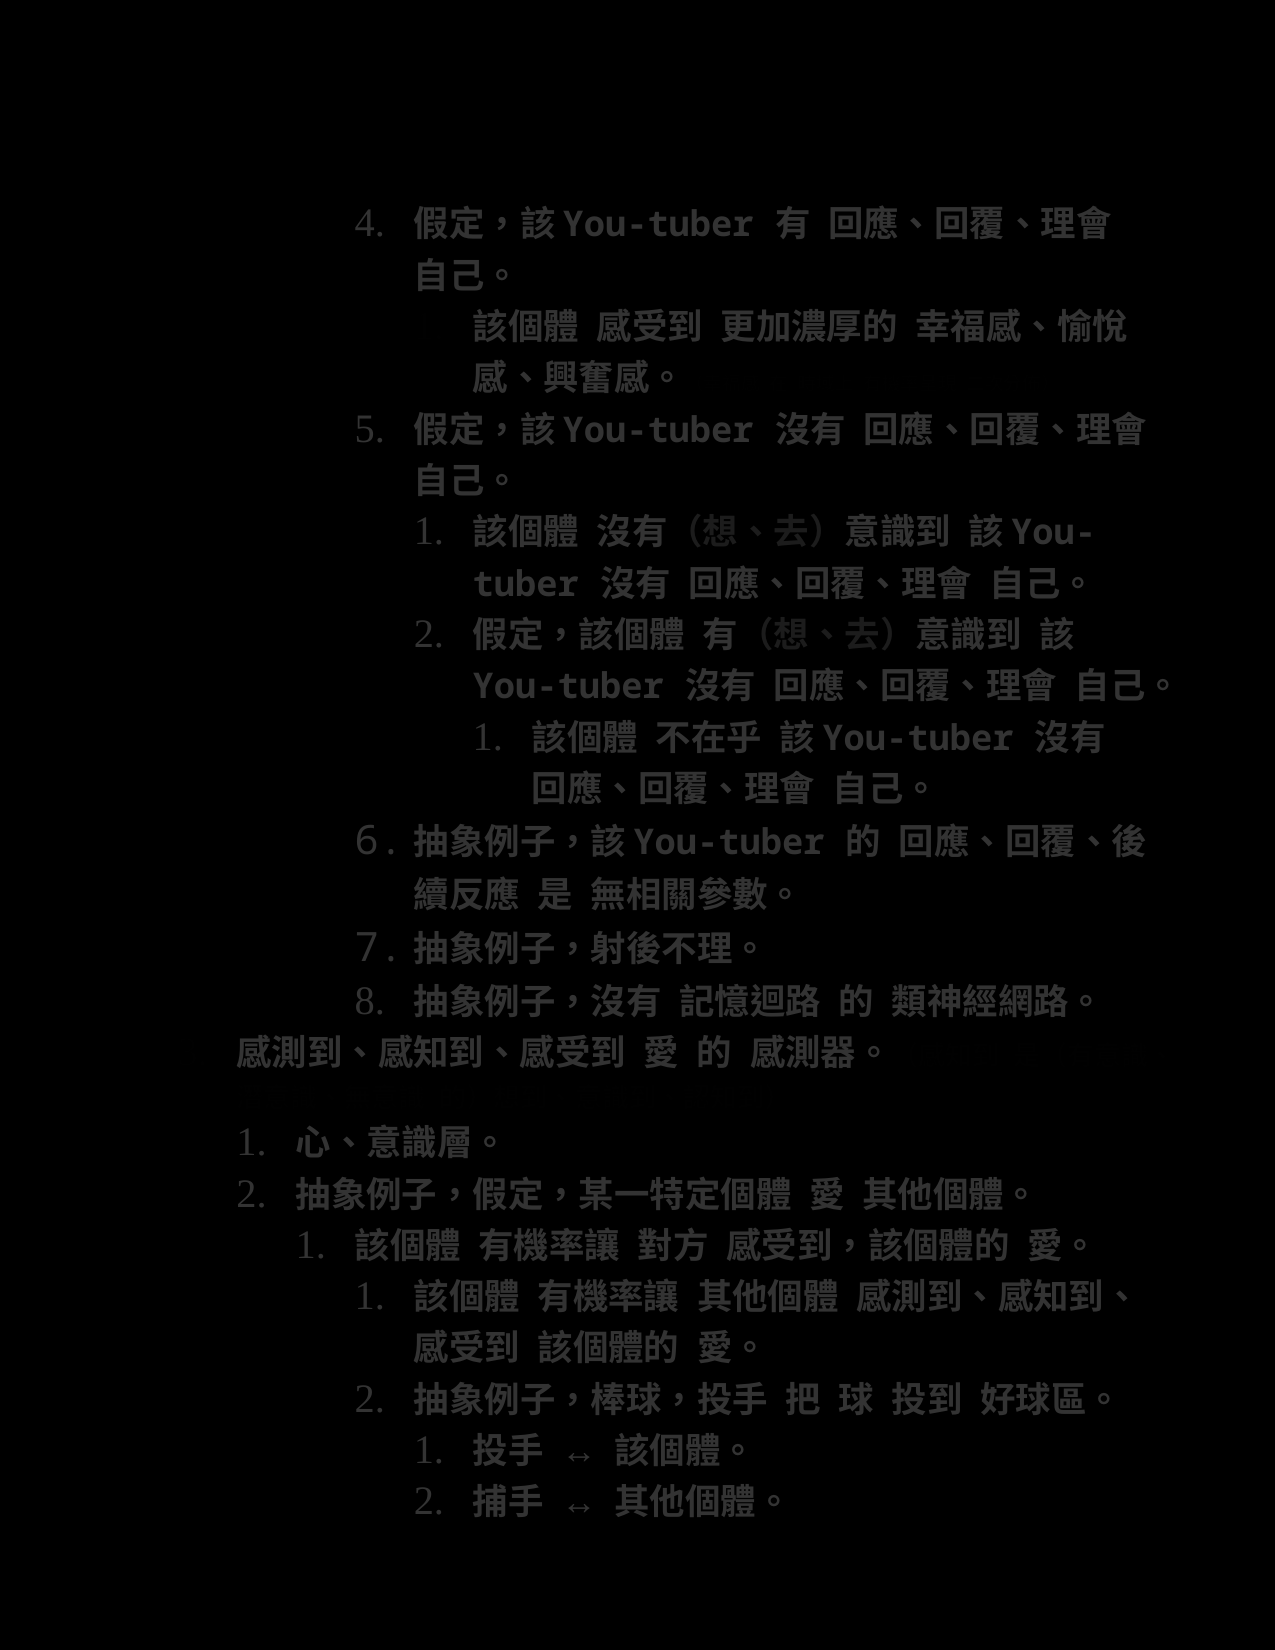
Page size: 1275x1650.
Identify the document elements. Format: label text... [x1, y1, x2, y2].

list 假定，該You-tuber 有 回應、回覆、理會 自己。 [354, 196, 1157, 298]
list 抽象例子，射後不理。 [354, 918, 1157, 973]
list 心、意識層。 [236, 1115, 1157, 1166]
list 假定，該You-tuber 沒有 回應、回覆、理會 自己。 [354, 401, 1157, 503]
list 該個體 感受到 更加濃厚的 幸福感、愉悅感、興奮感。（幸福感 在 時域上 有機率呈現 二次分佈） [413, 298, 1157, 401]
list 抽象例子，沒有 記憶迴路 的 類神經網路。 [354, 973, 1157, 1024]
list 該個體 沒有（想、去）意識到 該You-tuber 沒有 回應、回覆、理會 自己。 [413, 503, 1157, 606]
list 捕手 ↔ 其他個體。 [413, 1473, 1157, 1525]
list 抽象例子，該You-tuber 的 回應、回覆、後續反應 是 無相關參數。 [354, 812, 1157, 918]
list 抽象例子，棒球，投手 把 球 投到 好球區。 [354, 1371, 1157, 1422]
list 該個體 不在乎 該You-tuber 沒有 回應、回覆、理會 自己。 [472, 709, 1157, 812]
list 感測到、感知到、感受到 愛 的 感測器。（感知到 是（有意識、潛意識、無意識 的）想到、意識到、認知到） [177, 1024, 1157, 1115]
list 抽象例子，假定，某一特定個體 愛 其他個體。 [236, 1166, 1157, 1217]
list 該個體 有機率讓 對方 感受到，該個體的 愛。 [295, 1217, 1157, 1268]
list 投手 ↔ 該個體。 [413, 1422, 1157, 1473]
list 假定，該個體 有（想、去）意識到 該You-tuber 沒有 回應、回覆、理會 自己。 [413, 606, 1157, 709]
list 該個體 有機率讓 其他個體 感測到、感知到、感受到 該個體的 愛。 [354, 1268, 1157, 1371]
